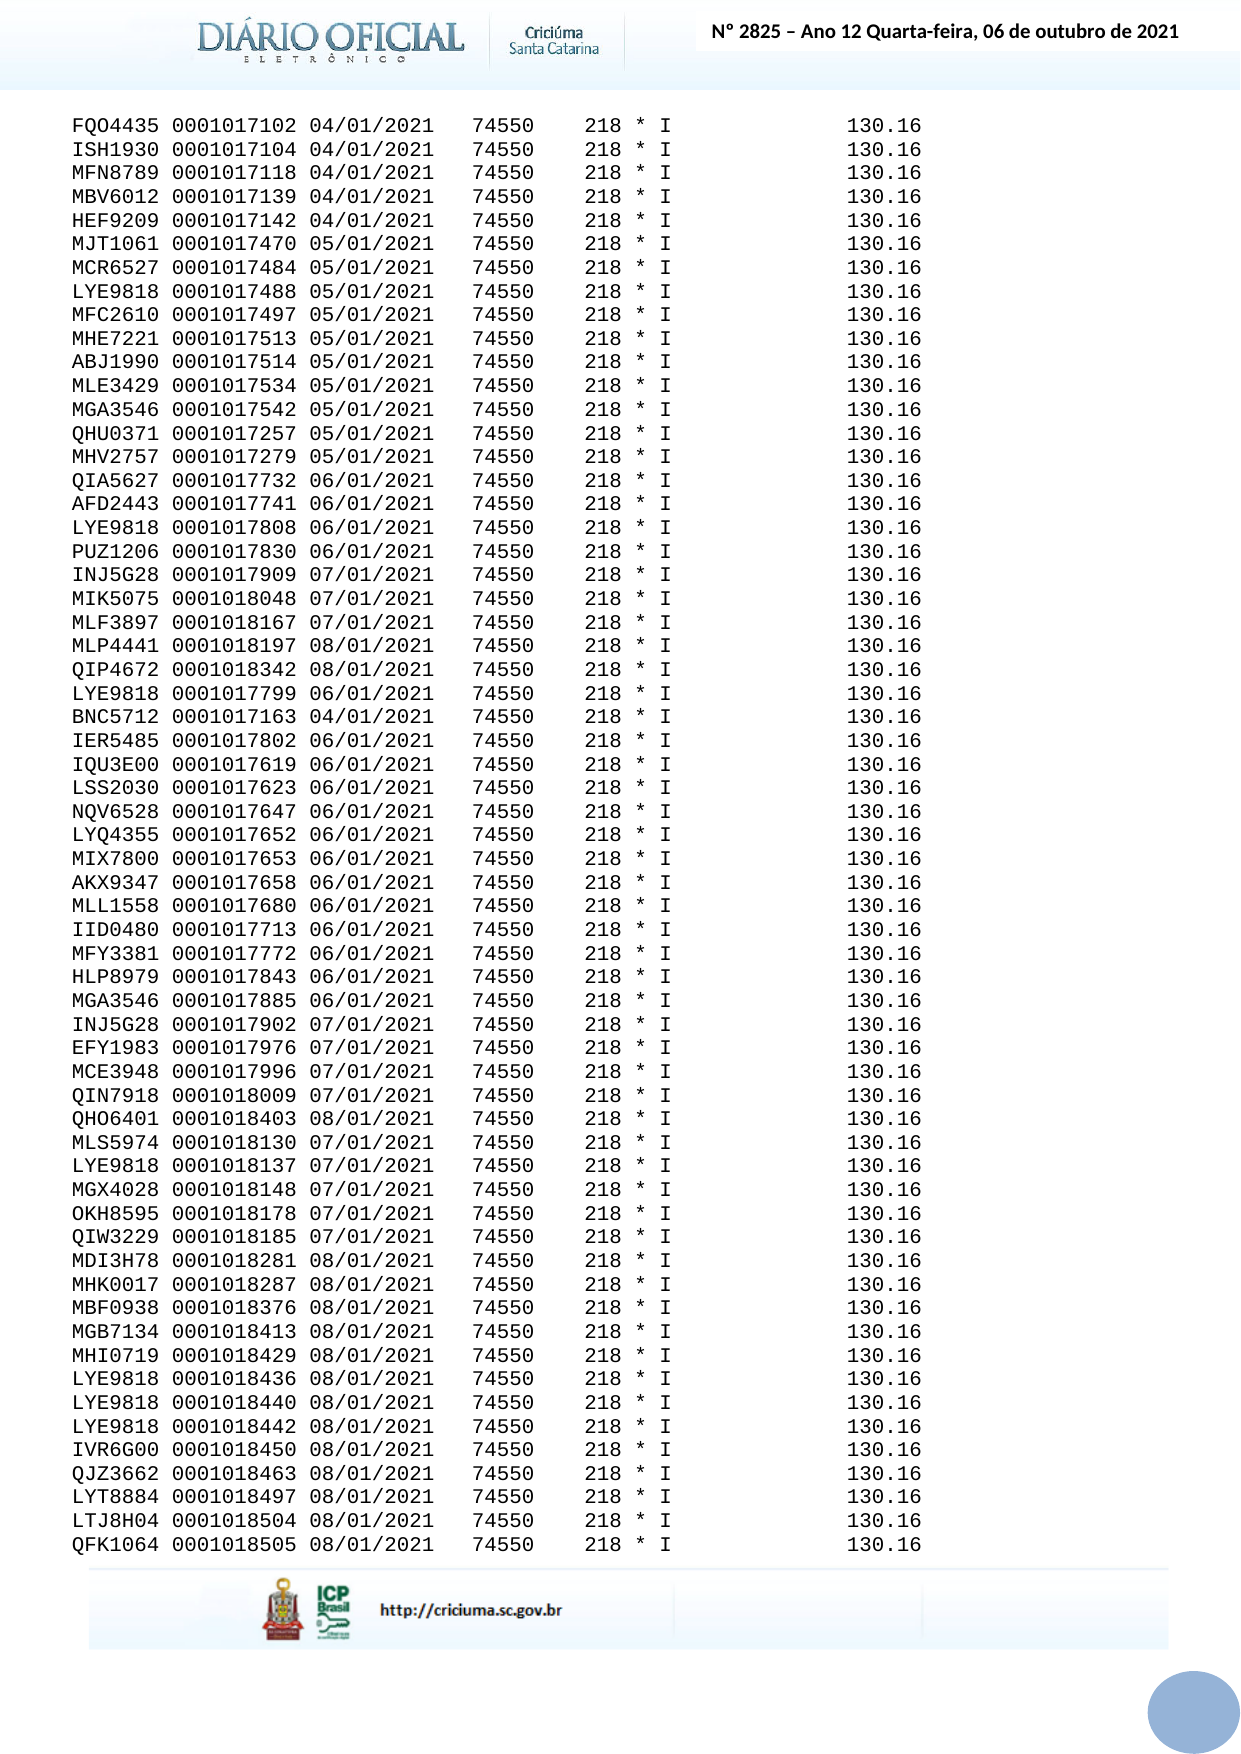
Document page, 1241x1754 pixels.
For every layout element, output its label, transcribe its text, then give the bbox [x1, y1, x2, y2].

text LYE9818 0001017808 06/01/2021 74550 218 * I 130.16 [59, 517, 1181, 541]
text MGB7134 0001018413 08/01/2021 74550 218 * I 130.16 [59, 1321, 1181, 1345]
text MCR6527 0001017484 05/01/2021 74550 218 * I 130.16 [59, 257, 1181, 281]
text MGA3546 0001017885 06/01/2021 74550 218 * I 130.16 [59, 990, 1181, 1014]
text MBF0938 0001018376 08/01/2021 74550 218 * I 130.16 [59, 1297, 1181, 1321]
text AFD2443 0001017741 06/01/2021 74550 218 * I 130.16 [59, 493, 1181, 517]
text NQV6528 0001017647 06/01/2021 74550 218 * I 130.16 [59, 801, 1181, 824]
text LYE9818 0001017488 05/01/2021 74550 218 * I 130.16 [59, 281, 1181, 304]
text MGX4028 0001018148 07/01/2021 74550 218 * I 130.16 [59, 1179, 1181, 1203]
text MDI3H78 0001018281 08/01/2021 74550 218 * I 130.16 [59, 1250, 1181, 1274]
text AKX9347 0001017658 06/01/2021 74550 218 * I 130.16 [59, 872, 1181, 895]
text MJT1061 0001017470 05/01/2021 74550 218 * I 130.16 [59, 233, 1181, 257]
text MHK0017 0001018287 08/01/2021 74550 218 * I 130.16 [59, 1274, 1181, 1297]
text LSS2030 0001017623 06/01/2021 74550 218 * I 130.16 [59, 777, 1181, 801]
text QIP4672 0001018342 08/01/2021 74550 218 * I 130.16 [59, 659, 1181, 683]
text MGA3546 0001017542 05/01/2021 74550 218 * I 130.16 [59, 399, 1181, 422]
text QIW3229 0001018185 07/01/2021 74550 218 * I 130.16 [59, 1226, 1181, 1250]
text MLE3429 0001017534 05/01/2021 74550 218 * I 130.16 [59, 375, 1181, 399]
text EFY1983 0001017976 07/01/2021 74550 218 * I 130.16 [59, 1037, 1181, 1061]
text QHO6401 0001018403 08/01/2021 74550 218 * I 130.16 [59, 1108, 1181, 1132]
text HLP8979 0001017843 06/01/2021 74550 218 * I 130.16 [59, 966, 1181, 990]
text MHI0719 0001018429 08/01/2021 74550 218 * I 130.16 [59, 1345, 1181, 1368]
text IER5485 0001017802 06/01/2021 74550 218 * I 130.16 [59, 730, 1181, 753]
text QJZ3662 0001018463 08/01/2021 74550 218 * I 130.16 [59, 1463, 1181, 1487]
text MLL1558 0001017680 06/01/2021 74550 218 * I 130.16 [59, 895, 1181, 919]
text IID0480 0001017713 06/01/2021 74550 218 * I 130.16 [59, 919, 1181, 943]
text OKH8595 0001018178 07/01/2021 74550 218 * I 130.16 [59, 1203, 1181, 1226]
text BNC5712 0001017163 04/01/2021 74550 218 * I 130.16 [59, 706, 1181, 730]
text MFC2610 0001017497 05/01/2021 74550 218 * I 130.16 [59, 304, 1181, 328]
text LYE9818 0001018442 08/01/2021 74550 218 * I 130.16 [59, 1416, 1181, 1439]
text QHU0371 0001017257 05/01/2021 74550 218 * I 130.16 [59, 422, 1181, 446]
text LYE9818 0001018436 08/01/2021 74550 218 * I 130.16 [59, 1368, 1181, 1392]
text LYT8884 0001018497 08/01/2021 74550 218 * I 130.16 [59, 1487, 1181, 1510]
text QIN7918 0001018009 07/01/2021 74550 218 * I 130.16 [59, 1084, 1181, 1108]
text LYE9818 0001018440 08/01/2021 74550 218 * I 130.16 [59, 1392, 1181, 1416]
text ISH1930 0001017104 04/01/2021 74550 218 * I 130.16 [59, 139, 1181, 162]
text MBV6012 0001017139 04/01/2021 74550 218 * I 130.16 [59, 186, 1181, 210]
text IVR6G00 0001018450 08/01/2021 74550 218 * I 130.16 [59, 1439, 1181, 1463]
text QIA5627 0001017732 06/01/2021 74550 218 * I 130.16 [59, 470, 1181, 493]
text MFN8789 0001017118 04/01/2021 74550 218 * I 130.16 [59, 162, 1181, 186]
text LYE9818 0001017799 06/01/2021 74550 218 * I 130.16 [59, 683, 1181, 706]
text LTJ8H04 0001018504 08/01/2021 74550 218 * I 130.16 [59, 1510, 1181, 1534]
text LYQ4355 0001017652 06/01/2021 74550 218 * I 130.16 [59, 824, 1181, 848]
text HEF9209 0001017142 04/01/2021 74550 218 * I 130.16 [59, 210, 1181, 233]
text MFY3381 0001017772 06/01/2021 74550 218 * I 130.16 [59, 943, 1181, 966]
text FQO4435 0001017102 04/01/2021 74550 218 * I 130.16 [59, 115, 1181, 139]
text LYE9818 0001018137 07/01/2021 74550 218 * I 130.16 [59, 1156, 1181, 1179]
text PUZ1206 0001017830 06/01/2021 74550 218 * I 130.16 [59, 541, 1181, 564]
text MLF3897 0001018167 07/01/2021 74550 218 * I 130.16 [59, 612, 1181, 635]
text MIK5075 0001018048 07/01/2021 74550 218 * I 130.16 [59, 588, 1181, 612]
text IQU3E00 0001017619 06/01/2021 74550 218 * I 130.16 [59, 753, 1181, 777]
text MLS5974 0001018130 07/01/2021 74550 218 * I 130.16 [59, 1132, 1181, 1156]
text QFK1064 0001018505 08/01/2021 74550 218 * I 130.16 [59, 1534, 1181, 1557]
text MLP4441 0001018197 08/01/2021 74550 218 * I 130.16 [59, 635, 1181, 659]
text MCE3948 0001017996 07/01/2021 74550 218 * I 130.16 [59, 1061, 1181, 1084]
text INJ5G28 0001017909 07/01/2021 74550 218 * I 130.16 [59, 564, 1181, 588]
text MHE7221 0001017513 05/01/2021 74550 218 * I 130.16 [59, 328, 1181, 352]
text MHV2757 0001017279 05/01/2021 74550 218 * I 130.16 [59, 446, 1181, 470]
text ABJ1990 0001017514 05/01/2021 74550 218 * I 130.16 [59, 352, 1181, 375]
text INJ5G28 0001017902 07/01/2021 74550 218 * I 130.16 [59, 1014, 1181, 1037]
text MIX7800 0001017653 06/01/2021 74550 218 * I 130.16 [59, 848, 1181, 872]
